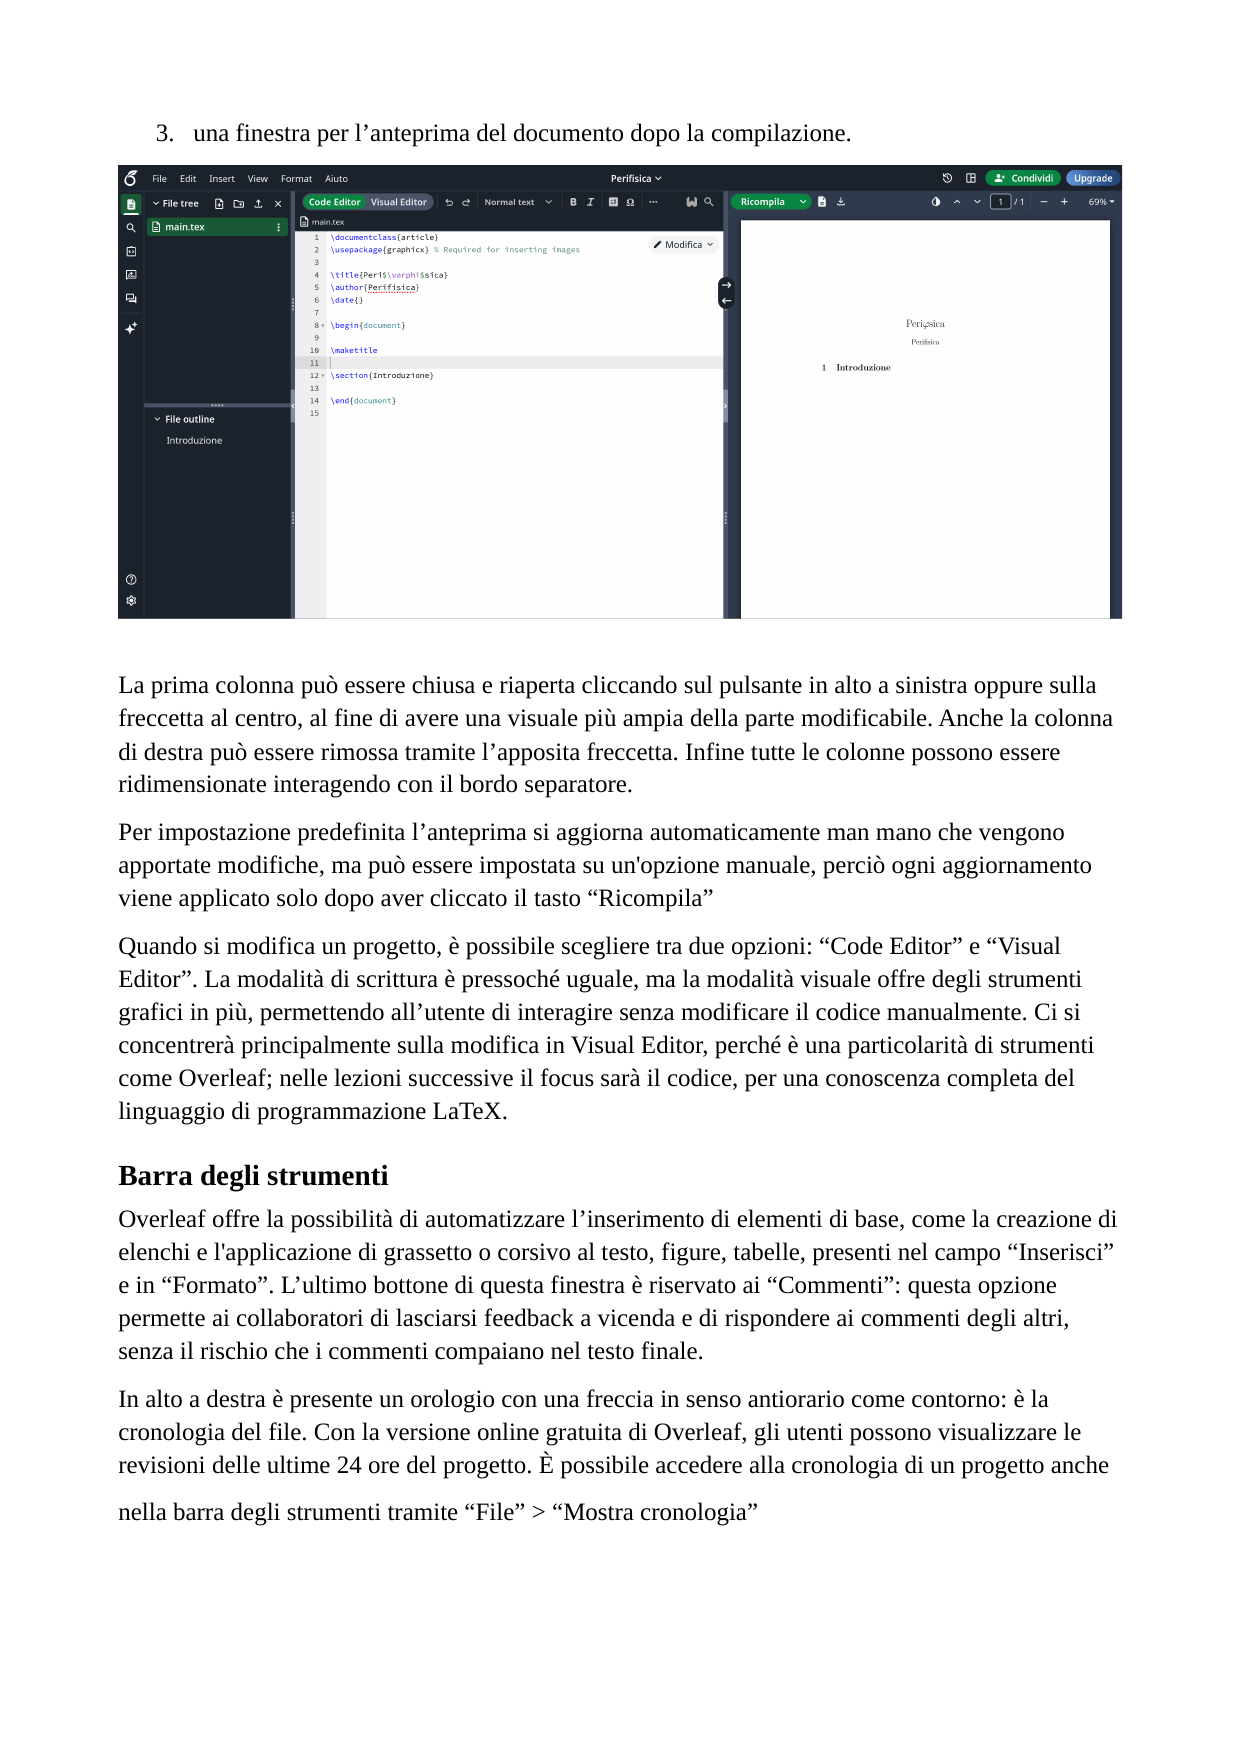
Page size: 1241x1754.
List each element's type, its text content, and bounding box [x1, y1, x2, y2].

text Per impostazione predefinita l’anteprima si aggiorna automaticamente man mano che vengono apportate modifiche, ma può essere impostata su un'opzione manuale, perciò ogni aggiornamento viene applicato solo dopo aver cliccato il tasto “Ricompila” [118, 817, 1122, 912]
text In alto a destra è presente un orologio con una freccia in senso antiorario come contorno: è la cronologia del file. Con la versione online gratuita di Overleaf, gli utenti possono visualizzare le revisioni delle ultime 24 ore del progetto. È possibile accedere alla cronologia di un progetto anche [118, 1384, 1122, 1479]
text Quando si modifica un progetto, è possibile scegliere tra due opzioni: “Code Editor” e “Visual Editor”. La modalità di scrittura è pressoché uguale, ma la modalità visuale offre degli strumenti grafici in più, permettendo all’utente di interagire senza modificare il codice manualmente. Ci si concentrerà principalmente sulla modifica in Visual Editor, perché è una particolarità di strumenti come Overleaf; nelle lezioni successive il focus sarà il codice, per una conoscenza completa del linguaggio di programmazione LaTeX. [118, 931, 1122, 1125]
picture [118, 165, 1123, 619]
subtitle Barra degli strumenti [118, 1158, 1122, 1192]
text Overleaf offre la possibilità di automatizzare l’inserimento di elementi di base, come la creazione di elenchi e l'applicazione di grassetto o corsivo al testo, figure, tabelle, presenti nel campo “Inserisci” e in “Formato”. L’ultimo bottone di questa finestra è riservato ai “Commenti”: questa opzione permette ai collaboratori di lasciarsi feedback a vicenda e di rispondere ai commenti degli altri, senza il rischio che i commenti compaiano nel testo finale. [118, 1204, 1122, 1365]
list una finestra per l’anteprima del documento dopo la compilazione. [156, 118, 1122, 147]
text La prima colonna può essere chiusa e riaperta cliccando sul pulsante in alto a sinistra oppure sulla freccetta al centro, al fine di avere una visuale più ampia della parte modificabile. Anche la colonna di destra può essere rimossa tramite l’apposita freccetta. Infine tutte le colonne possono essere ridimensionate interagendo con il bordo separatore. [118, 671, 1122, 798]
text nella barra degli strumenti tramite “File” > “Mostra cronologia” [118, 1497, 1122, 1526]
